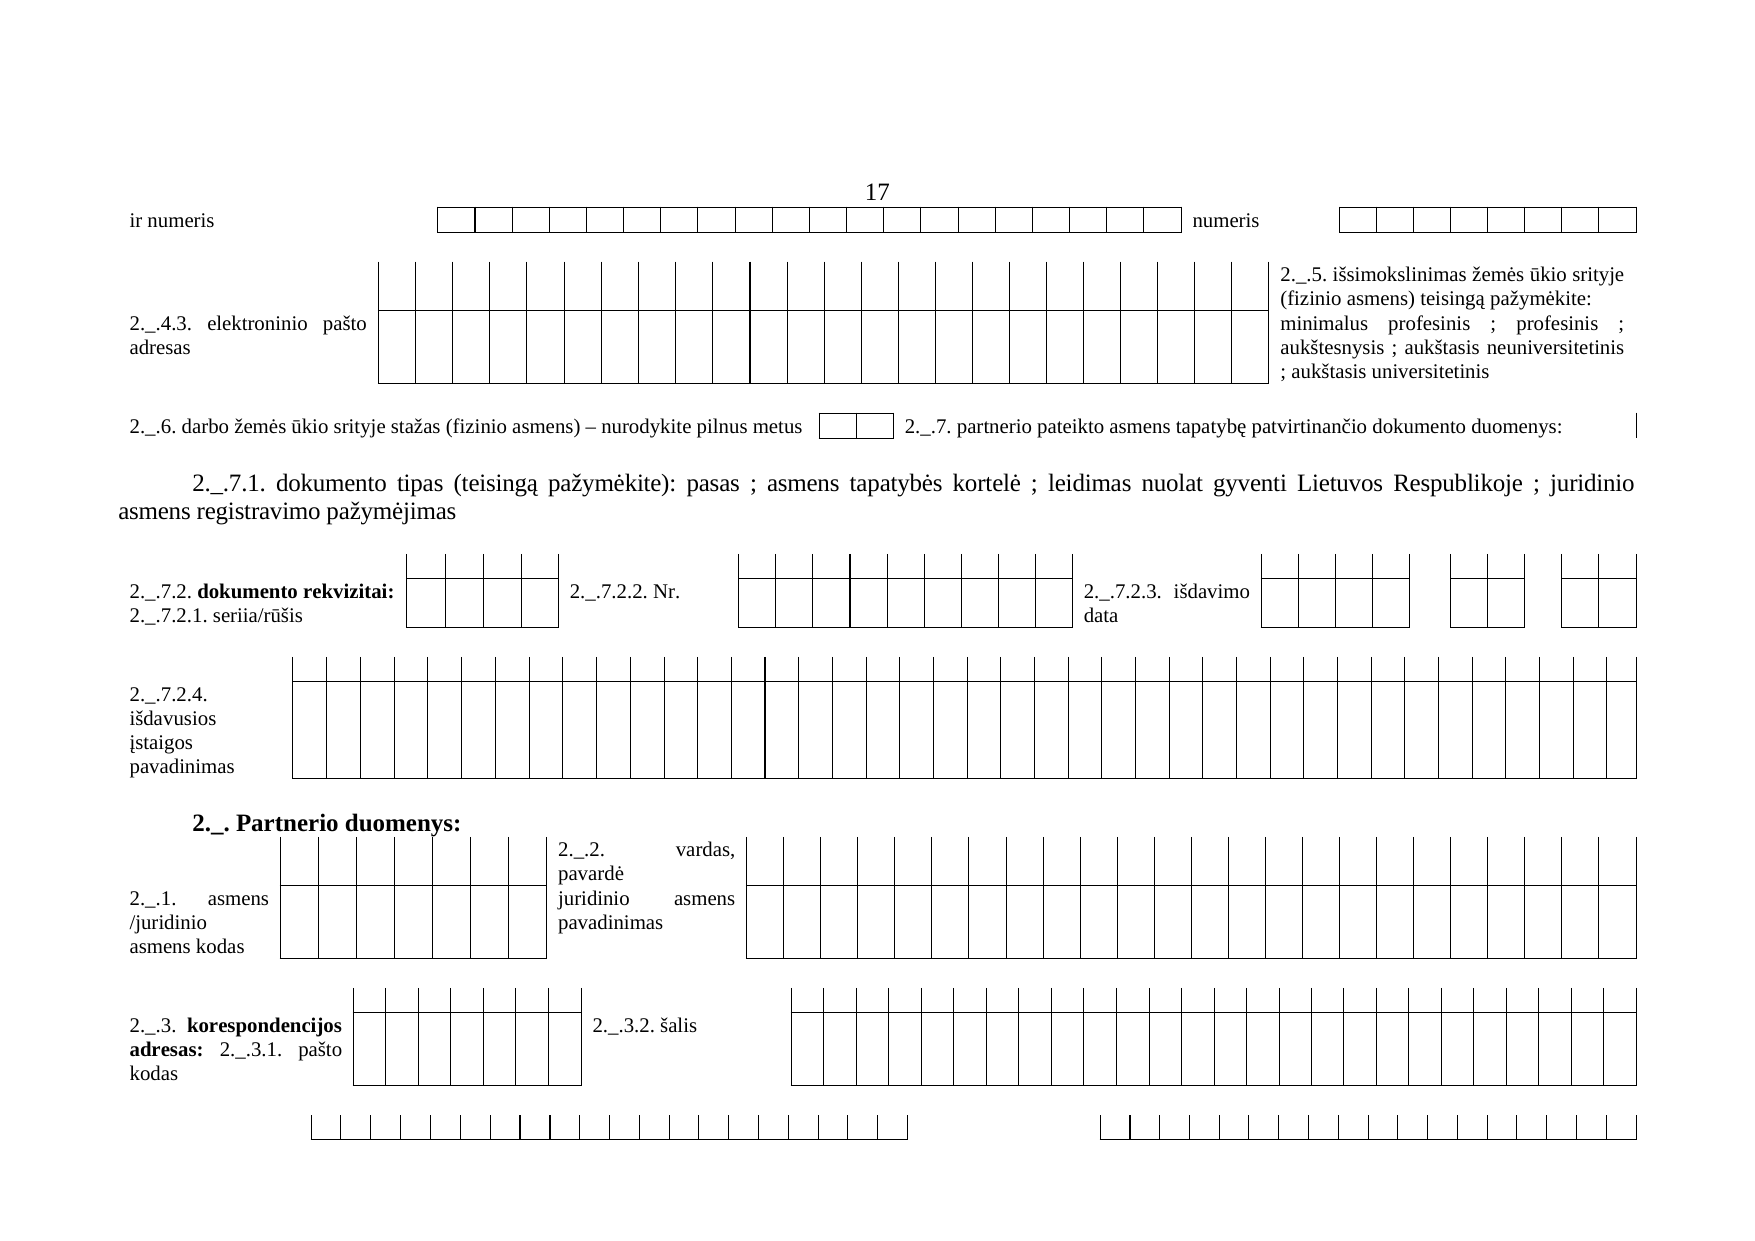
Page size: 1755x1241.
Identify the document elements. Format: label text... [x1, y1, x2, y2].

table_cell [1299, 579, 1335, 627]
table_header [776, 554, 812, 578]
table_cell [833, 682, 866, 778]
table_header [1247, 988, 1279, 1012]
table_cell 2._.7.2.4. išdavusios įstaigos pavadinimas [118, 681, 292, 778]
table_header [453, 262, 489, 310]
table_header [281, 837, 318, 885]
table_header [484, 554, 521, 578]
table_cell [446, 579, 483, 627]
table_cell [959, 208, 995, 232]
table_header [867, 657, 899, 681]
table_header [549, 988, 581, 1012]
table_cell [899, 311, 935, 383]
table_cell [932, 886, 968, 958]
table_cell [1539, 1013, 1571, 1085]
table_header [934, 657, 967, 681]
table_cell [996, 208, 1032, 232]
table_cell [739, 579, 775, 627]
table_cell [451, 1013, 483, 1085]
table_header [739, 554, 775, 578]
table_cell [973, 311, 1009, 383]
table_header [1303, 837, 1339, 885]
table_header [631, 657, 664, 681]
table_cell [1155, 886, 1191, 958]
table_header [522, 554, 558, 578]
table_header [1458, 1115, 1487, 1139]
table_cell [1507, 1013, 1538, 1085]
table_cell [1192, 886, 1228, 958]
table_header [1052, 988, 1083, 1012]
table_header [900, 657, 933, 681]
table_cell [858, 886, 894, 958]
table_cell [1182, 1013, 1214, 1085]
table_header [1047, 262, 1083, 310]
table_cell [1525, 886, 1561, 958]
table_cell [1488, 579, 1524, 627]
table_header [759, 1115, 788, 1139]
table_header [1073, 554, 1261, 578]
table_cell [862, 311, 898, 383]
table_header [471, 837, 508, 885]
table_header [1599, 554, 1636, 578]
table_header [1136, 657, 1169, 681]
table_cell [281, 886, 318, 958]
table_header [936, 262, 972, 310]
table_cell [549, 1013, 581, 1085]
table_cell [476, 208, 512, 232]
table_header [371, 1115, 400, 1139]
table_header [395, 837, 432, 885]
table_cell [1488, 208, 1524, 232]
table_header [1182, 988, 1214, 1012]
table_cell [361, 682, 394, 778]
table_header [490, 262, 526, 310]
table_header [1312, 988, 1343, 1012]
table_cell [1271, 682, 1303, 778]
table_cell [471, 886, 508, 958]
table_header [792, 988, 823, 1012]
table_header [1562, 554, 1598, 578]
table_cell [293, 682, 326, 778]
table_header [698, 657, 731, 681]
table_cell [1488, 886, 1524, 958]
table_header [1192, 837, 1228, 885]
table_header [1451, 554, 1487, 578]
table_cell [867, 682, 899, 778]
table_header [582, 988, 791, 1012]
table_header [1195, 262, 1231, 310]
table_header [1203, 657, 1236, 681]
table_cell [419, 1013, 450, 1085]
table_header [1035, 657, 1068, 681]
table_header [1101, 1115, 1129, 1139]
table_header [1409, 988, 1441, 1012]
table_cell [1373, 579, 1409, 627]
table_cell [1604, 1013, 1636, 1085]
table_cell [428, 682, 461, 778]
table_header [1118, 837, 1154, 885]
table_cell [1304, 682, 1337, 778]
table_cell [509, 886, 546, 958]
table_cell 2._.1. asmens /juridinio asmens kodas [118, 885, 280, 958]
table_cell [1451, 208, 1487, 232]
table_header [1340, 837, 1376, 885]
table_header [491, 1115, 519, 1139]
table_header [1220, 1115, 1248, 1139]
table_cell juridinio asmens pavadinimas [547, 885, 746, 958]
table_cell [1084, 311, 1120, 383]
table_header [327, 657, 360, 681]
table_cell [379, 311, 415, 383]
table_cell 2._.7.2.2. Nr. [559, 578, 738, 627]
table_cell [1377, 208, 1413, 232]
table_header [1232, 262, 1268, 310]
table_cell [1107, 208, 1143, 232]
table_header [462, 657, 495, 681]
table_header [527, 262, 564, 310]
table_header [851, 554, 887, 578]
table_header [968, 657, 1000, 681]
table_header [551, 1115, 579, 1139]
table_cell [889, 1013, 921, 1085]
table_cell [1338, 682, 1371, 778]
table_header [1121, 262, 1157, 310]
table_cell ir numeris [118, 207, 437, 232]
table_cell [513, 208, 549, 232]
table_header [962, 554, 998, 578]
table_cell [1312, 1013, 1343, 1085]
table_header [788, 262, 824, 310]
table_cell [1121, 311, 1157, 383]
table_cell [934, 682, 967, 778]
table_cell [1372, 682, 1404, 778]
table_header [509, 837, 546, 885]
table_header [729, 1115, 758, 1139]
table_cell [857, 1013, 888, 1085]
table_cell [1405, 682, 1438, 778]
table_cell [1247, 1013, 1279, 1085]
table_header [987, 988, 1018, 1012]
table_cell [1562, 886, 1598, 958]
table_header [357, 837, 394, 885]
table_cell [1195, 311, 1231, 383]
table_cell [433, 886, 470, 958]
table_header [1007, 837, 1043, 885]
table_cell [1410, 578, 1450, 627]
table_cell [1473, 682, 1505, 778]
table_header [319, 837, 356, 885]
table_cell [968, 682, 1000, 778]
table_cell [1562, 579, 1598, 627]
table_cell 2._.7.2. dokumento rekvizitai: 2._.7.2.1. seriia/rūšis [118, 578, 406, 627]
table_header [118, 1115, 311, 1139]
table_cell [1262, 579, 1298, 627]
table_cell [954, 1013, 986, 1085]
table_cell [563, 682, 596, 778]
table_cell [624, 208, 660, 232]
table_cell [1215, 1013, 1246, 1085]
table_cell [900, 682, 933, 778]
table_cell [1117, 1013, 1149, 1085]
table_cell [784, 886, 820, 958]
table_header [821, 837, 857, 885]
table_header [825, 262, 861, 310]
table_header [433, 837, 470, 885]
table_cell [1414, 208, 1450, 232]
table_header [484, 988, 515, 1012]
table_header [1369, 1115, 1397, 1139]
table_cell [319, 886, 356, 958]
table_header 2._.5. išsimokslinimas žemės ūkio srityje (fizinio asmens) teisingą pažymėkite: [1269, 262, 1636, 310]
table_header [1372, 657, 1404, 681]
table_header [1398, 1115, 1427, 1139]
table_header [446, 554, 483, 578]
table_header [341, 1115, 370, 1139]
table_header [1451, 837, 1487, 885]
table_cell [1036, 579, 1072, 627]
table_header [1607, 1115, 1636, 1139]
table_cell [698, 208, 735, 232]
table_header [784, 837, 820, 885]
table_header [954, 988, 986, 1012]
table_header [580, 1115, 609, 1139]
table_cell [1474, 1013, 1506, 1085]
table_cell [1280, 1013, 1311, 1085]
table_header [1117, 988, 1149, 1012]
table_cell [1035, 682, 1068, 778]
table_cell [327, 682, 360, 778]
table_cell [987, 1013, 1018, 1085]
table_header [1488, 554, 1524, 578]
table_header [1373, 554, 1409, 578]
table_header [416, 262, 452, 310]
table_cell [799, 682, 832, 778]
table_cell [773, 208, 809, 232]
table_cell [1562, 208, 1598, 232]
table_cell [895, 886, 931, 958]
table_header [895, 837, 931, 885]
table_header [293, 657, 326, 681]
table_header [713, 262, 749, 310]
table_cell [1158, 311, 1194, 383]
table_header [428, 657, 461, 681]
table_cell [1232, 311, 1268, 383]
table_cell [395, 682, 427, 778]
table_cell [1414, 886, 1450, 958]
table_cell [565, 311, 601, 383]
table_cell [416, 311, 452, 383]
table_cell [1047, 311, 1083, 383]
table_header [820, 414, 856, 438]
table_header [379, 262, 415, 310]
table_header [766, 657, 798, 681]
table_cell [1266, 886, 1302, 958]
table_header [925, 554, 961, 578]
table_header [813, 554, 849, 578]
table_cell [453, 311, 489, 383]
table_header [1414, 837, 1450, 885]
table_cell [407, 579, 445, 627]
table_header [732, 657, 764, 681]
table_cell [851, 579, 887, 627]
table_header [1540, 657, 1573, 681]
table_header [1599, 837, 1636, 885]
table_header [878, 1115, 907, 1139]
table_header [1019, 988, 1051, 1012]
table_header [1229, 837, 1265, 885]
table_header [361, 657, 394, 681]
table_cell [788, 311, 824, 383]
table_cell [1572, 1013, 1603, 1085]
table_cell [1525, 208, 1561, 232]
table_cell [438, 208, 474, 232]
table_cell minimalus profesinis ⁪; profesinis ⁪; aukštesnysis ⁪; aukštasis neuniversitetinis ⁪; aukštasis universitetinis ⁪ [1269, 310, 1636, 383]
table_cell [922, 1013, 953, 1085]
table_header [1410, 554, 1450, 578]
table_header [1339, 1115, 1368, 1139]
text 2._. Partnerio duomenys: [118, 808, 1636, 837]
table_cell [496, 682, 529, 778]
table_header [639, 262, 675, 310]
table_header [1249, 1115, 1278, 1139]
table_header [118, 837, 280, 885]
table_header [395, 657, 427, 681]
table_cell [639, 311, 675, 383]
table_cell [1540, 682, 1573, 778]
table_header [848, 1115, 877, 1139]
table_header 2._.2. vardas, pavardė [547, 837, 746, 885]
table_header [496, 657, 529, 681]
table_cell [766, 682, 798, 778]
table_header [969, 837, 1006, 885]
table_header [1271, 657, 1303, 681]
table_header [431, 1115, 460, 1139]
table_cell [1001, 682, 1034, 778]
table_cell [1599, 208, 1636, 232]
table_cell [1439, 682, 1472, 778]
table_cell [747, 886, 783, 958]
table_header [932, 837, 968, 885]
table_header [1377, 837, 1413, 885]
table_header [1336, 554, 1372, 578]
table_cell [1377, 886, 1413, 958]
table_header [610, 1115, 639, 1139]
table_header [908, 1115, 1100, 1139]
table_cell [962, 579, 998, 627]
table_header [1150, 988, 1181, 1012]
table_cell numeris [1182, 207, 1339, 232]
table_cell [1081, 886, 1117, 958]
table_cell [1344, 1013, 1376, 1085]
table_cell [1340, 886, 1376, 958]
table_cell [1506, 682, 1539, 778]
table_header [999, 554, 1035, 578]
table_cell [736, 208, 772, 232]
table_header [665, 657, 697, 681]
table_cell [597, 682, 630, 778]
table_header [1439, 657, 1472, 681]
table_cell [530, 682, 562, 778]
table_header [1474, 988, 1506, 1012]
table_header [565, 262, 601, 310]
table_cell [462, 682, 495, 778]
table_header [857, 988, 888, 1012]
table_cell [713, 311, 749, 383]
table_cell [1170, 682, 1202, 778]
table_cell [1010, 311, 1046, 383]
table_cell [1069, 682, 1101, 778]
table_cell [602, 311, 638, 383]
table_cell [1102, 682, 1135, 778]
table_header [597, 657, 630, 681]
table_header [1338, 657, 1371, 681]
table_header [1215, 988, 1246, 1012]
table_cell [810, 208, 846, 232]
table_header [1084, 262, 1120, 310]
table_cell [1340, 208, 1376, 232]
table_cell [999, 579, 1035, 627]
table_header [1473, 657, 1505, 681]
table_header [1442, 988, 1473, 1012]
table_header [833, 657, 866, 681]
table_header [922, 988, 953, 1012]
table_header [1069, 657, 1101, 681]
table_cell [516, 1013, 548, 1085]
table_cell [1451, 886, 1487, 958]
table_header [354, 988, 385, 1012]
table_cell [1033, 208, 1069, 232]
table_header [1280, 988, 1311, 1012]
table_header [1158, 262, 1194, 310]
table_cell [1574, 682, 1606, 778]
table_cell [969, 886, 1006, 958]
table_cell [1409, 1013, 1441, 1085]
table_header [118, 657, 292, 681]
table_header [1155, 837, 1191, 885]
table_header [563, 657, 596, 681]
table_header [751, 262, 787, 310]
table_header [1344, 988, 1376, 1012]
table_cell [1118, 886, 1154, 958]
table_header [1539, 988, 1571, 1012]
table_header [857, 414, 893, 438]
table_header [419, 988, 450, 1012]
table_cell [522, 579, 558, 627]
table_header [1190, 1115, 1219, 1139]
table_cell [490, 311, 526, 383]
text 2._.7.1. dokumento tipas (teisingą pažymėkite): pasas ⁪; asmens tapatybės kortelė ⁪; leidimas nuolat gyventi Lietuvos Respublikoje ⁪; juridinio asmens registravimo pažymėjimas ⁪ [118, 468, 1636, 525]
table_cell [732, 682, 764, 778]
table_header 2._.7. partnerio pateikto asmens tapatybę patvirtinančio dokumento duomenys: [894, 413, 1636, 438]
table_cell [936, 311, 972, 383]
table_cell [1451, 579, 1487, 627]
table_cell [1019, 1013, 1051, 1085]
table_cell [1303, 886, 1339, 958]
table_header [1160, 1115, 1189, 1139]
table_cell [825, 311, 861, 383]
table_cell [776, 579, 812, 627]
table_header [559, 554, 738, 578]
table_header [1547, 1115, 1576, 1139]
table_header [1607, 657, 1636, 681]
table_header [1488, 837, 1524, 885]
table_cell [484, 579, 521, 627]
table_cell [1229, 886, 1265, 958]
table_cell 2._.4.3. elektroninio pašto adresas [118, 310, 378, 383]
table_header [1525, 554, 1561, 578]
table_cell [813, 579, 849, 627]
table_cell [1052, 1013, 1083, 1085]
table_cell [1237, 682, 1270, 778]
table_header [1299, 554, 1335, 578]
table_cell [888, 579, 924, 627]
table_header [1506, 657, 1539, 681]
table_cell [847, 208, 883, 232]
table_cell [386, 1013, 418, 1085]
table_cell [1136, 682, 1169, 778]
table_cell [824, 1013, 856, 1085]
table_header [1525, 837, 1561, 885]
table_header [862, 262, 898, 310]
table_header [1507, 988, 1538, 1012]
table_cell [1144, 208, 1181, 232]
table_cell [1377, 1013, 1408, 1085]
table_header [1377, 988, 1408, 1012]
table_header [1562, 837, 1598, 885]
table_header [789, 1115, 818, 1139]
table_header [461, 1115, 490, 1139]
table_cell [587, 208, 623, 232]
table_header [1309, 1115, 1338, 1139]
table_cell [357, 886, 394, 958]
table_cell [550, 208, 586, 232]
table_header [1001, 657, 1034, 681]
table_cell [921, 208, 958, 232]
table_header [1044, 837, 1080, 885]
table_cell 2._.7.2.3. išdavimo data [1073, 578, 1261, 627]
table_header [1237, 657, 1270, 681]
table_cell [1599, 886, 1636, 958]
table_cell [1607, 682, 1636, 778]
table_header [407, 554, 445, 578]
table_header [1428, 1115, 1457, 1139]
table_cell [1336, 579, 1372, 627]
table_cell 2._.3. korespondencijos adresas: 2._.3.1. pašto kodas [118, 1012, 353, 1085]
table_cell [1442, 1013, 1473, 1085]
table_header [312, 1115, 340, 1139]
table_header [386, 988, 418, 1012]
table_cell [484, 1013, 515, 1085]
table_header [1036, 554, 1072, 578]
table_cell [884, 208, 920, 232]
table_header [401, 1115, 430, 1139]
table_cell [1084, 1013, 1116, 1085]
table_header [1081, 837, 1117, 885]
table_cell [1599, 579, 1636, 627]
table_header 2._.6. darbo žemės ūkio srityje stažas (fizinio asmens) – nurodykite pilnus metus [118, 413, 819, 438]
table_cell [925, 579, 961, 627]
table_cell [1044, 886, 1080, 958]
table_cell 2._.3.2. šalis [582, 1012, 791, 1085]
table_header [824, 988, 856, 1012]
table_header [799, 657, 832, 681]
table_header [1572, 988, 1603, 1012]
table_header [602, 262, 638, 310]
table_cell [1070, 208, 1106, 232]
table_header [118, 988, 353, 1012]
table_cell [665, 682, 697, 778]
table_cell [698, 682, 731, 778]
table_header [1279, 1115, 1308, 1139]
table_cell [631, 682, 664, 778]
table_header [1604, 988, 1636, 1012]
table_cell [1007, 886, 1043, 958]
table_header [1131, 1115, 1159, 1139]
table_cell [792, 1013, 823, 1085]
table_cell [354, 1013, 385, 1085]
table_header [1262, 554, 1298, 578]
table_cell [676, 311, 712, 383]
table_header [1405, 657, 1438, 681]
table_cell [1203, 682, 1236, 778]
table_header [699, 1115, 728, 1139]
table_header [670, 1115, 698, 1139]
table_header [640, 1115, 669, 1139]
table_header [1084, 988, 1116, 1012]
table_header [1170, 657, 1202, 681]
table_header [1517, 1115, 1546, 1139]
table_header [451, 988, 483, 1012]
table_header [676, 262, 712, 310]
table_header [1304, 657, 1337, 681]
table_header [530, 657, 562, 681]
table_header [1577, 1115, 1606, 1139]
table_header [118, 262, 378, 310]
table_header [819, 1115, 847, 1139]
table_header [888, 554, 924, 578]
table_header [899, 262, 935, 310]
table_header [973, 262, 1009, 310]
table_header [747, 837, 783, 885]
table_cell [821, 886, 857, 958]
table_cell [1150, 1013, 1181, 1085]
table_header [1488, 1115, 1516, 1139]
table_cell [751, 311, 787, 383]
table_header [858, 837, 894, 885]
table_header [1010, 262, 1046, 310]
table_cell [1525, 578, 1561, 627]
table_header [118, 554, 406, 578]
table_header [889, 988, 921, 1012]
table_header [1266, 837, 1302, 885]
table_cell [527, 311, 564, 383]
table_header [516, 988, 548, 1012]
table_cell [395, 886, 432, 958]
table_cell [661, 208, 697, 232]
table_header [1574, 657, 1606, 681]
table_header [521, 1115, 549, 1139]
table_header [1102, 657, 1135, 681]
